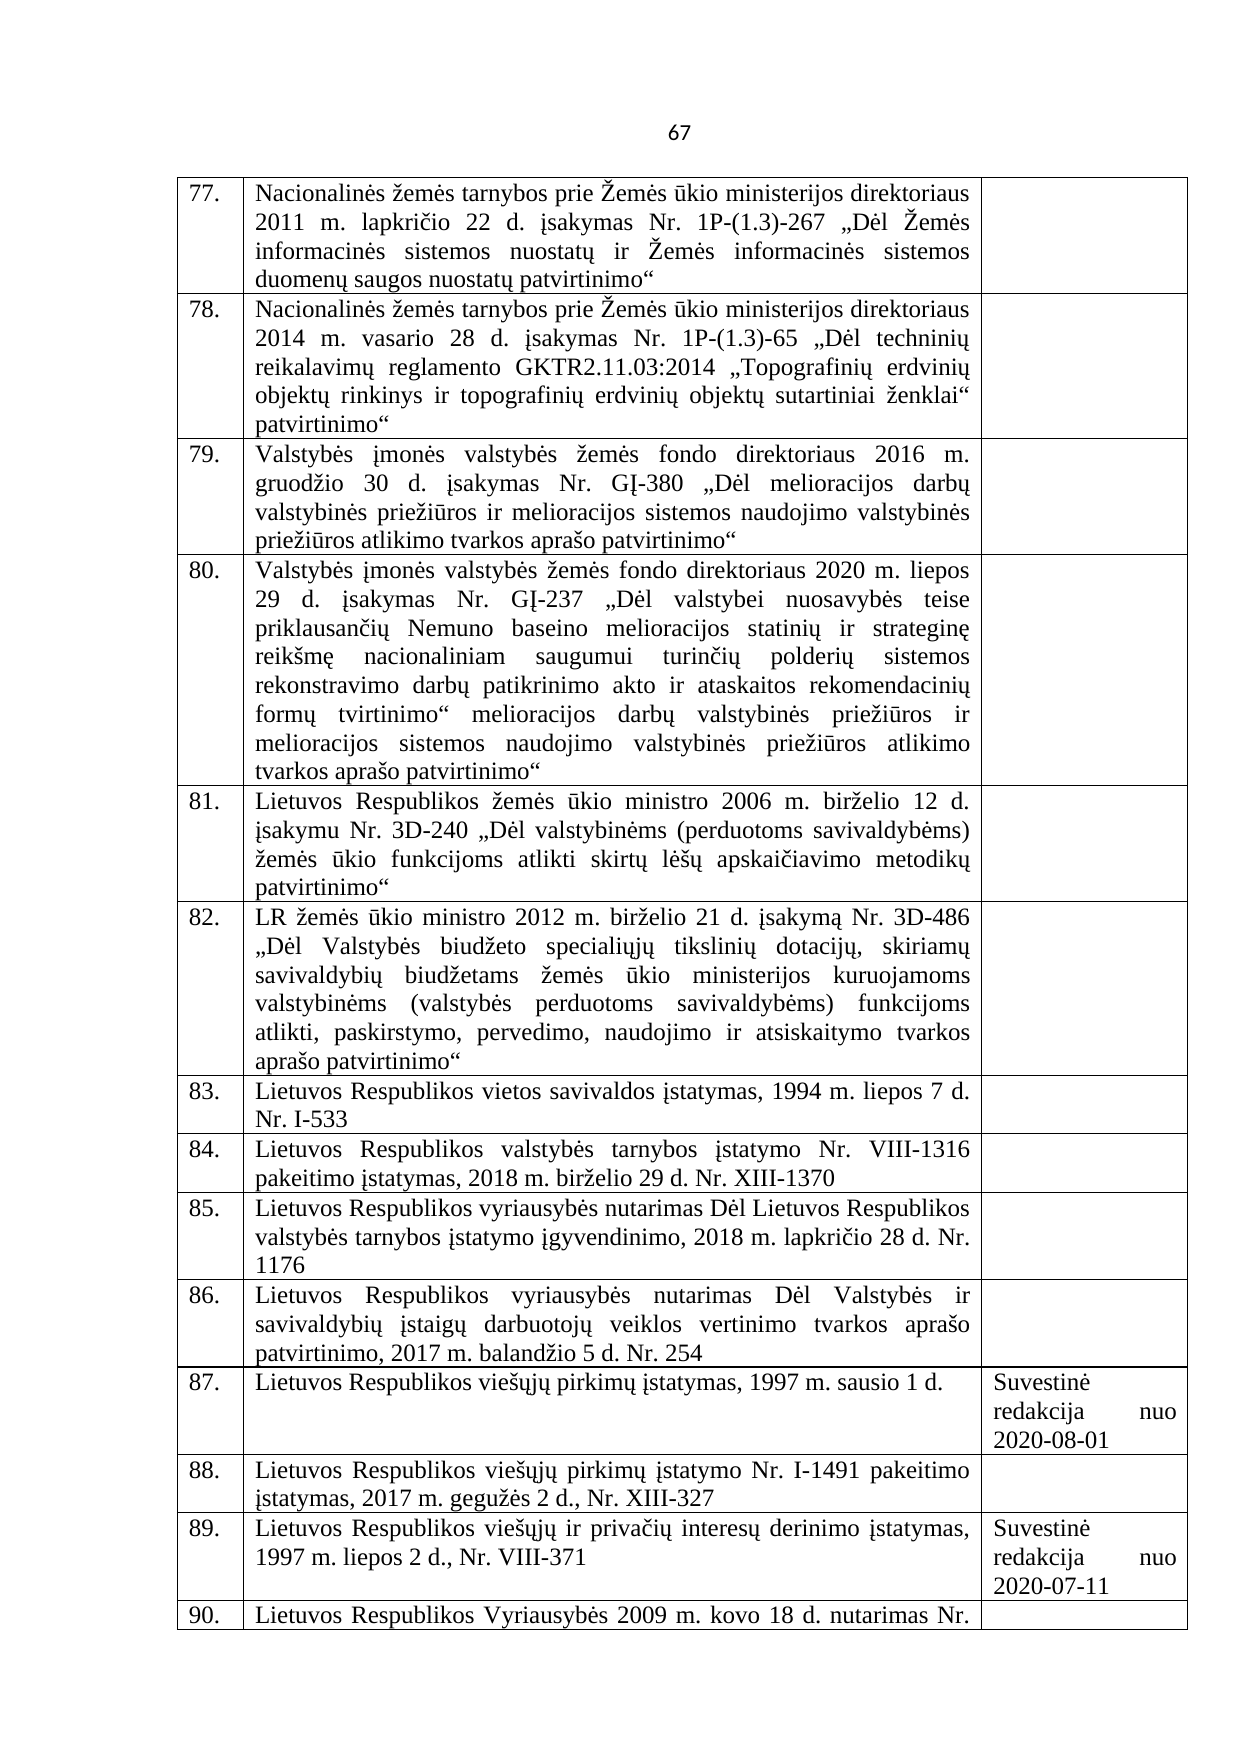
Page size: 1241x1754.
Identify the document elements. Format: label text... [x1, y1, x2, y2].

table_cell 79. [178, 439, 243, 554]
table_cell [982, 1280, 1187, 1366]
table_cell Lietuvos Respublikos vyriausybės nutarimas Dėl Valstybės ir savivaldybių įstaigų darbuotojų veiklos vertinimo tvarkos aprašo patvirtinimo, 2017 m. balandžio 5 d. Nr. 254 [244, 1280, 981, 1366]
table_cell 87. [178, 1368, 243, 1454]
table_cell Lietuvos Respublikos vyriausybės nutarimas Dėl Lietuvos Respublikos valstybės tarnybos įstatymo įgyvendinimo, 2018 m. lapkričio 28 d. Nr. 1176 [244, 1193, 981, 1279]
table_cell 90. [178, 1601, 243, 1629]
table_cell 82. [178, 902, 243, 1075]
table_cell 80. [178, 555, 243, 785]
table_cell Lietuvos Respublikos valstybės tarnybos įstatymo Nr. VIII-1316 pakeitimo įstatymas, 2018 m. birželio 29 d. Nr. XIII-1370 [244, 1134, 981, 1192]
table_cell Nacionalinės žemės tarnybos prie Žemės ūkio ministerijos direktoriaus 2011 m. lapkričio 22 d. įsakymas Nr. 1P-(1.3)-267 „Dėl Žemės informacinės sistemos nuostatų ir Žemės informacinės sistemos duomenų saugos nuostatų patvirtinimo“ [244, 178, 981, 293]
table_cell [982, 1193, 1187, 1279]
table_cell [982, 178, 1187, 293]
table_cell 78. [178, 294, 243, 438]
table_cell 88. [178, 1455, 243, 1512]
table_cell [982, 294, 1187, 438]
table_cell Lietuvos Respublikos vietos savivaldos įstatymas, 1994 m. liepos 7 d. Nr. I-533 [244, 1076, 981, 1133]
table_cell [982, 1076, 1187, 1133]
table_cell [982, 439, 1187, 554]
table_cell Lietuvos Respublikos viešųjų pirkimų įstatymo Nr. I-1491 pakeitimo įstatymas, 2017 m. gegužės 2 d., Nr. XIII-327 [244, 1455, 981, 1512]
table_cell Valstybės įmonės valstybės žemės fondo direktoriaus 2020 m. liepos 29 d. įsakymas Nr. GĮ-237 „Dėl valstybei nuosavybės teise priklausančių Nemuno baseino melioracijos statinių ir strateginę reikšmę nacionaliniam saugumui turinčių polderių sistemos rekonstravimo darbų patikrinimo akto ir ataskaitos rekomendacinių formų tvirtinimo“ melioracijos darbų valstybinės priežiūros ir melioracijos sistemos naudojimo valstybinės priežiūros atlikimo tvarkos aprašo patvirtinimo“ [244, 555, 981, 785]
table_cell [982, 902, 1187, 1075]
table_cell [982, 555, 1187, 785]
table_cell 85. [178, 1193, 243, 1279]
table_cell Valstybės įmonės valstybės žemės fondo direktoriaus 2016 m. gruodžio 30 d. įsakymas Nr. GĮ-380 „Dėl melioracijos darbų valstybinės priežiūros ir melioracijos sistemos naudojimo valstybinės priežiūros atlikimo tvarkos aprašo patvirtinimo“ [244, 439, 981, 554]
table_cell [982, 1134, 1187, 1192]
table_cell Lietuvos Respublikos žemės ūkio ministro 2006 m. birželio 12 d. įsakymu Nr. 3D-240 „Dėl valstybinėms (perduotoms savivaldybėms) žemės ūkio funkcijoms atlikti skirtų lėšų apskaičiavimo metodikų patvirtinimo“ [244, 786, 981, 901]
table_cell 84. [178, 1134, 243, 1192]
table_cell [982, 786, 1187, 901]
table_cell 81. [178, 786, 243, 901]
table_cell Lietuvos Respublikos viešųjų ir privačių interesų derinimo įstatymas, 1997 m. liepos 2 d., Nr. VIII-371 [244, 1513, 981, 1599]
table_cell 86. [178, 1280, 243, 1366]
table_cell Suvestinė redakcija nuo 2020-07-11 [982, 1513, 1187, 1599]
table_cell [982, 1601, 1187, 1629]
table_cell [982, 1455, 1187, 1512]
table_cell 89. [178, 1513, 243, 1599]
table_cell 83. [178, 1076, 243, 1133]
table_cell Suvestinė redakcija nuo 2020-08-01 [982, 1368, 1187, 1454]
table_cell Nacionalinės žemės tarnybos prie Žemės ūkio ministerijos direktoriaus 2014 m. vasario 28 d. įsakymas Nr. 1P-(1.3)-65 „Dėl techninių reikalavimų reglamento GKTR2.11.03:2014 „Topografinių erdvinių objektų rinkinys ir topografinių erdvinių objektų sutartiniai ženklai“ patvirtinimo“ [244, 294, 981, 438]
table_cell Lietuvos Respublikos viešųjų pirkimų įstatymas, 1997 m. sausio 1 d. [244, 1368, 981, 1454]
table_cell LR žemės ūkio ministro 2012 m. birželio 21 d. įsakymą Nr. 3D-486 „Dėl Valstybės biudžeto specialiųjų tikslinių dotacijų, skiriamų savivaldybių biudžetams žemės ūkio ministerijos kuruojamoms valstybinėms (valstybės perduotoms savivaldybėms) funkcijoms atlikti, paskirstymo, pervedimo, naudojimo ir atsiskaitymo tvarkos aprašo patvirtinimo“ [244, 902, 981, 1075]
table_cell 77. [178, 178, 243, 293]
table_cell Lietuvos Respublikos Vyriausybės 2009 m. kovo 18 d. nutarimas Nr. [244, 1601, 981, 1629]
